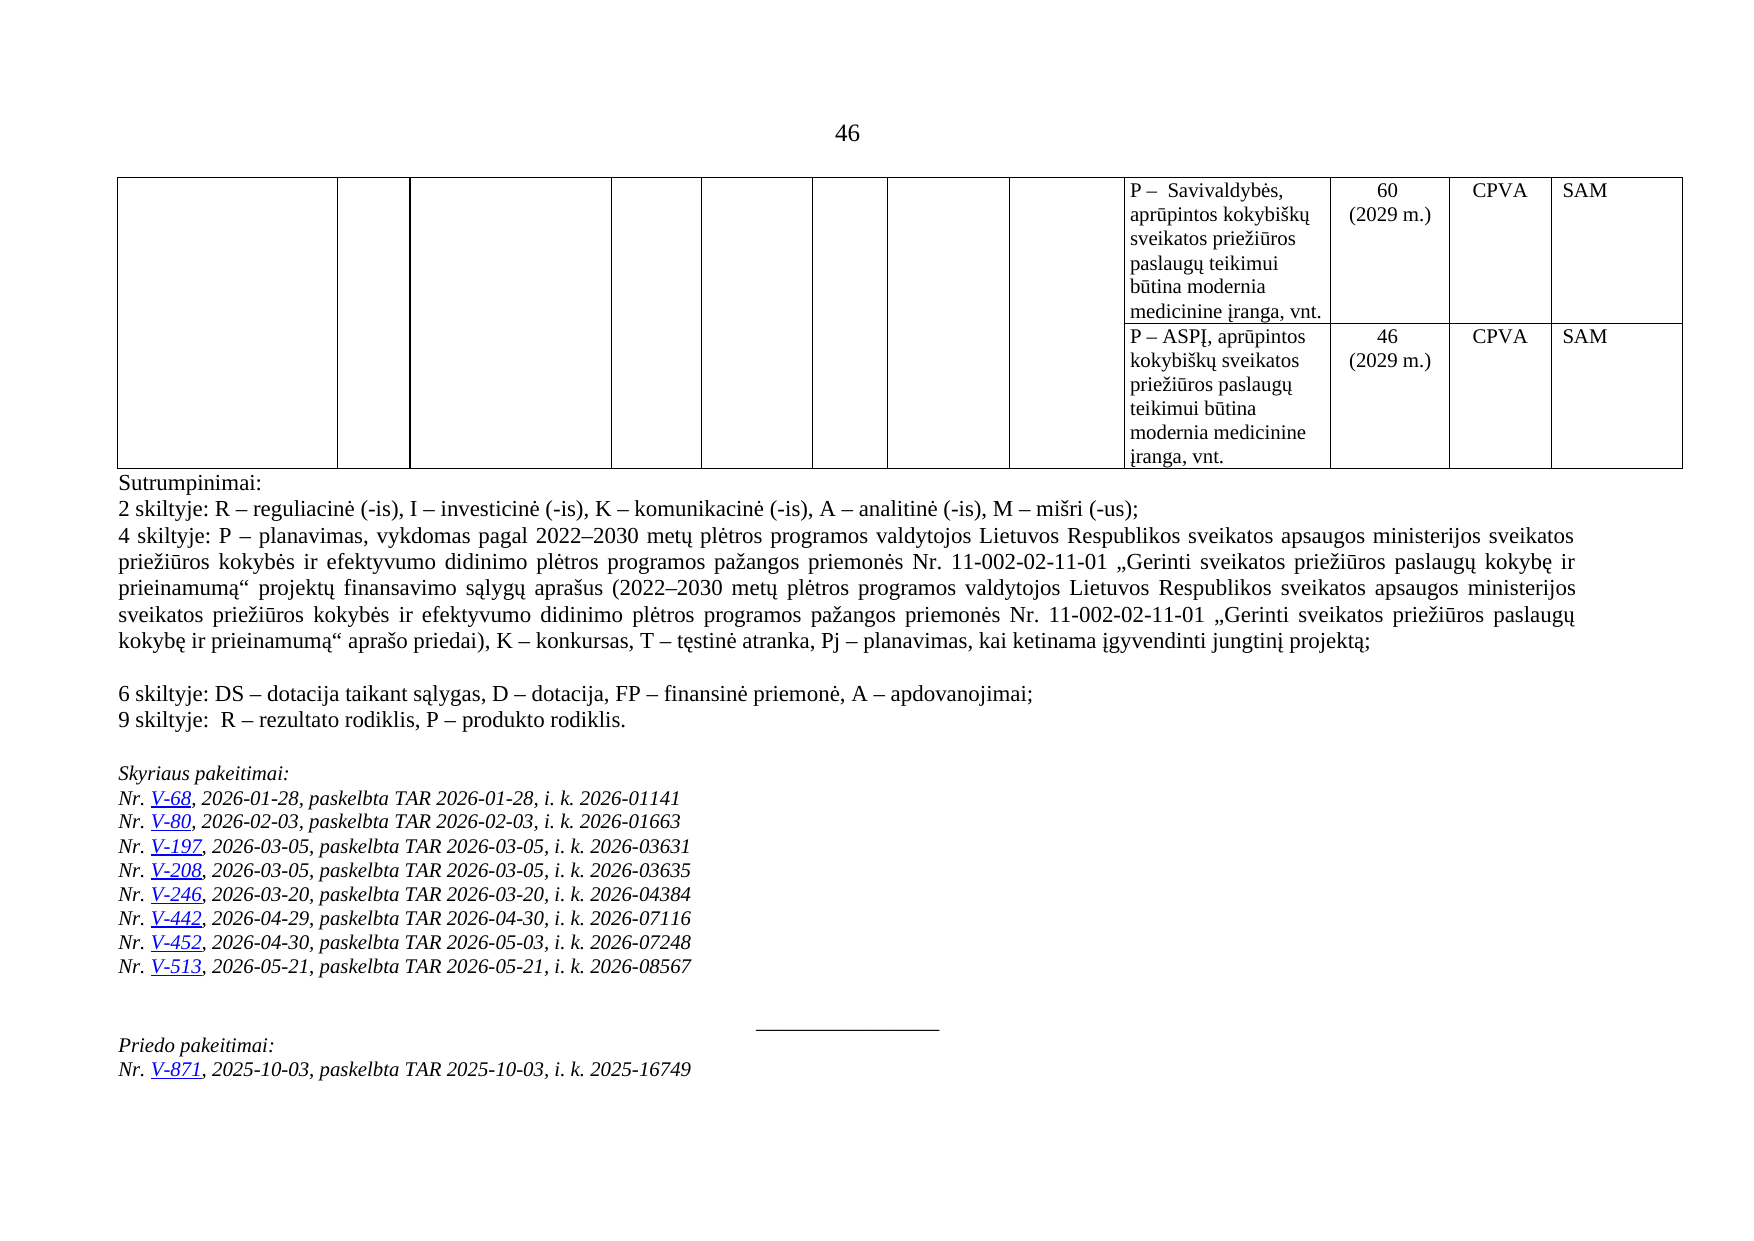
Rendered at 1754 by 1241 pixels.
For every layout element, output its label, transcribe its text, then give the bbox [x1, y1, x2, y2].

text 6 skiltyje: DS – dotacija taikant sąlygas, D – dotacija, FP – finansinė priemonė, A – apdovanojimai; [118, 680, 1577, 706]
table_cell [118, 178, 337, 468]
table_cell CPVA [1450, 324, 1551, 468]
text Priedo pakeitimai: [118, 1033, 1577, 1057]
text Nr. V-871, 2025-10-03, paskelbta TAR 2025-10-03, i. k. 2025-16749 [118, 1057, 1577, 1081]
text Nr. V-80, 2026-02-03, paskelbta TAR 2026-02-03, i. k. 2026-01663 [118, 809, 1577, 833]
table_cell P – Savivaldybės, aprūpintos kokybiškų sveikatos priežiūros paslaugų teikimui būtina modernia medicinine įranga, vnt. [1125, 178, 1330, 323]
text Sutrumpinimai: [118, 469, 1577, 495]
table_cell [702, 178, 812, 468]
text Nr. V-208, 2026-03-05, paskelbta TAR 2026-03-05, i. k. 2026-03635 [118, 858, 1577, 882]
text 2 skiltyje: R – reguliacinė (-is), I – investicinė (-is), K – komunikacinė (-is), A – analitinė (-is), M – mišri (-us); [118, 495, 1577, 522]
table_cell [813, 178, 887, 468]
table_cell [888, 178, 1009, 468]
text Nr. V-442, 2026-04-29, paskelbta TAR 2026-04-30, i. k. 2026-07116 [118, 906, 1577, 930]
text Nr. V-68, 2026-01-28, paskelbta TAR 2026-01-28, i. k. 2026-01141 [118, 785, 1577, 809]
table_cell SAM [1552, 324, 1682, 468]
table_cell CPVA [1450, 178, 1551, 323]
text Skyriaus pakeitimai: [118, 761, 1577, 785]
text Nr. V-246, 2026-03-20, paskelbta TAR 2026-03-20, i. k. 2026-04384 [118, 882, 1577, 906]
text 4 skiltyje: P – planavimas, vykdomas pagal 2022–2030 metų plėtros programos valdytojos Lietuvos Respublikos sveikatos apsaugos ministerijos sveikatos priežiūros kokybės ir efektyvumo didinimo plėtros programos pažangos priemonės Nr. 11-002-02-11-01 „Gerinti sveikatos priežiūros paslaugų kokybę ir prieinamumą“ projektų finansavimo sąlygų aprašus (2022–2030 metų plėtros programos valdytojos Lietuvos Respublikos sveikatos apsaugos ministerijos sveikatos priežiūros kokybės ir efektyvumo didinimo plėtros programos pažangos priemonės Nr. 11-002-02-11-01 „Gerinti sveikatos priežiūros paslaugų kokybę ir prieinamumą“ aprašo priedai), K – konkursas, T – tęstinė atranka, Pj – planavimas, kai ketinama įgyvendinti jungtinį projektą; [118, 522, 1577, 653]
table_cell [612, 178, 701, 468]
table_cell [1010, 178, 1124, 468]
table_cell [411, 178, 611, 468]
text ________________ [118, 1007, 1577, 1033]
table_cell SAM [1552, 178, 1682, 323]
text Nr. V-197, 2026-03-05, paskelbta TAR 2026-03-05, i. k. 2026-03631 [118, 833, 1577, 858]
table_cell [338, 178, 409, 468]
text 9 skiltyje: R – rezultato rodiklis, P – produkto rodiklis. [118, 706, 1577, 733]
text Nr. V-513, 2026-05-21, paskelbta TAR 2026-05-21, i. k. 2026-08567 [118, 954, 1577, 978]
text Nr. V-452, 2026-04-30, paskelbta TAR 2026-05-03, i. k. 2026-07248 [118, 930, 1577, 954]
table_cell 60 (2029 m.) [1331, 178, 1449, 323]
table_cell P – ASPĮ, aprūpintos kokybiškų sveikatos priežiūros paslaugų teikimui būtina modernia medicinine įranga, vnt. [1125, 324, 1330, 468]
table_cell 46 (2029 m.) [1331, 324, 1449, 468]
